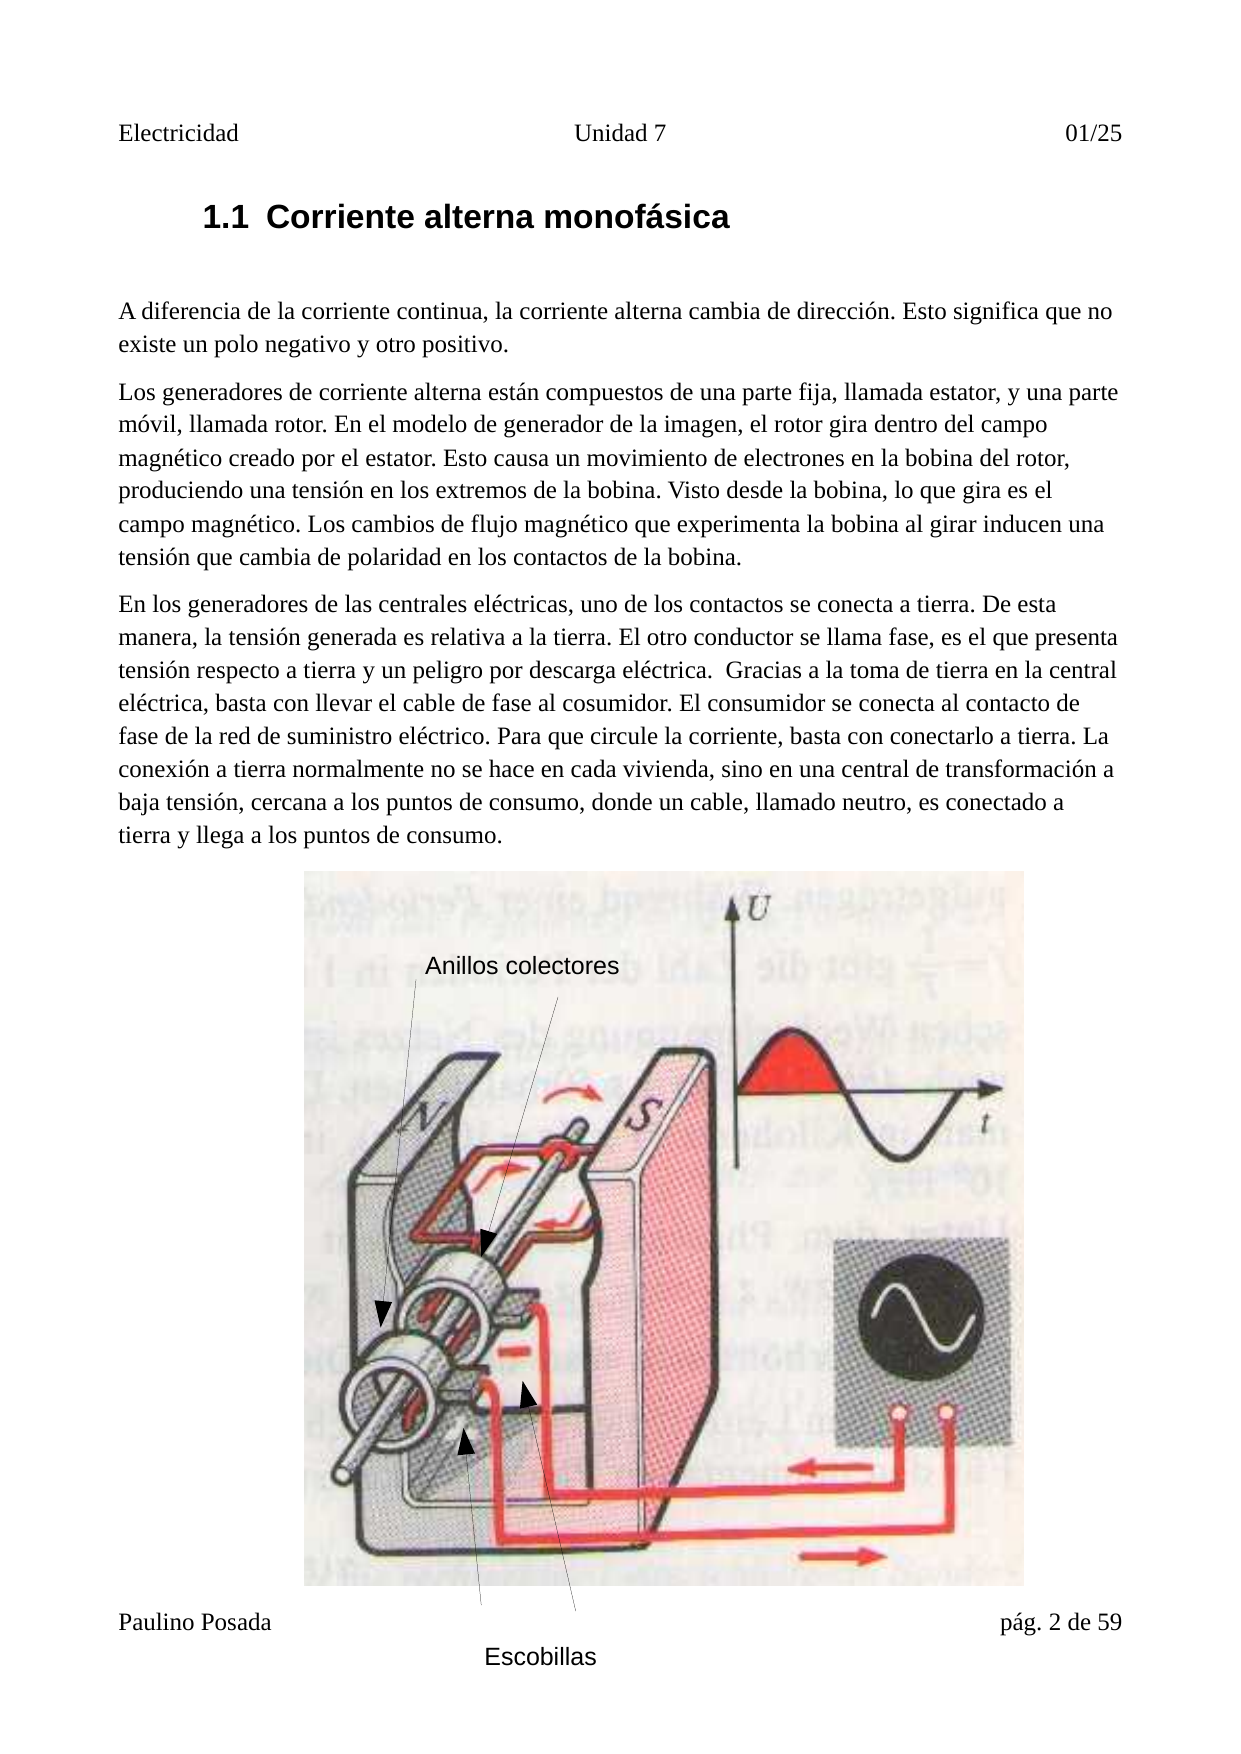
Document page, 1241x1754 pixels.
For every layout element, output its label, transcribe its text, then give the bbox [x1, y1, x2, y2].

picture [304, 871, 1024, 1586]
text En los generadores de las centrales eléctricas, uno de los contactos se conecta a tierra. De esta manera, la tensión generada es relativa a la tierra. El otro conductor se llama fase, es el que presenta tensión respecto a tierra y un peligro por descarga eléctrica. Gracias a la toma de tierra en la central eléctrica, basta con llevar el cable de fase al cosumidor. El consumidor se conecta al contacto de fase de la red de suministro eléctrico. Para que circule la corriente, basta con conectarlo a tierra. La conexión a tierra normalmente no se hace en cada vivienda, sino en una central de transformación a baja tensión, cercana a los puntos de consumo, donde un cable, llamado neutro, es conectado a tierra y llega a los puntos de consumo. [118, 589, 1122, 849]
subtitle Corriente alterna monofásica [193, 197, 1122, 236]
text Los generadores de corriente alterna están compuestos de una parte fija, llamada estator, y una parte móvil, llamada rotor. En el modelo de generador de la imagen, el rotor gira dentro del campo magnético creado por el estator. Esto causa un movimiento de electrones en la bobina del rotor, produciendo una tensión en los extremos de la bobina. Visto desde la bobina, lo que gira es el campo magnético. Los cambios de flujo magnético que experimenta la bobina al girar inducen una tensión que cambia de polaridad en los contactos de la bobina. [118, 377, 1122, 570]
text A diferencia de la corriente continua, la corriente alterna cambia de dirección. Esto significa que no existe un polo negativo y otro positivo. [118, 296, 1122, 358]
